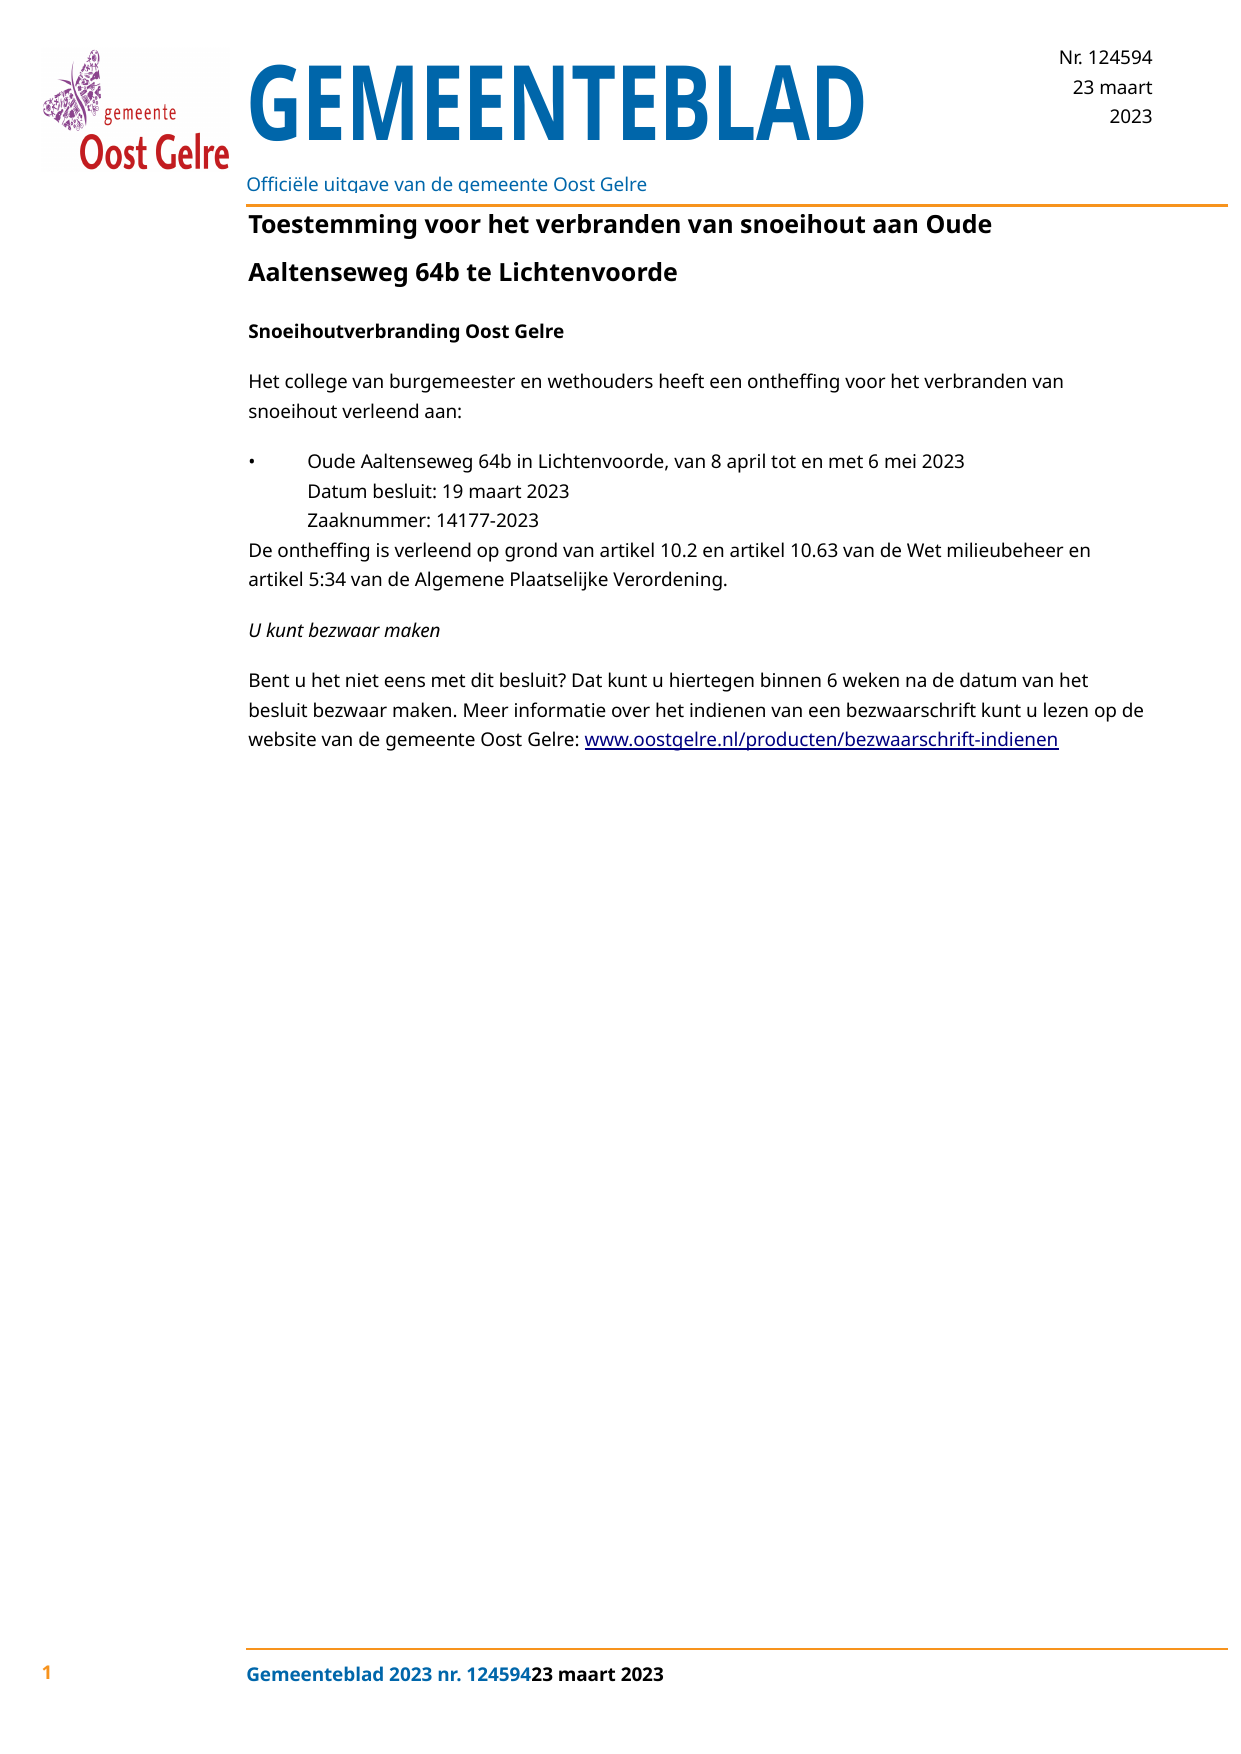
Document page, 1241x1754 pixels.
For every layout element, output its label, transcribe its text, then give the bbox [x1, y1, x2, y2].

list Oude Aaltenseweg 64b in Lichtenvoorde, van 8 april tot en met 6 mei 2023 [248, 448, 1152, 474]
text Bent u het niet eens met dit besluit? Dat kunt u hiertegen binnen 6 weken na de datum van het besluit bezwaar maken. Meer informatie over het indienen van een bezwaarschrift kunt u lezen op de website van de gemeente Oost Gelre: www.oostgelre.nl/producten/bezwaarschrift-indienen [248, 667, 1152, 752]
picture [41, 47, 231, 172]
text Snoeihoutverbranding Oost Gelre [248, 318, 1152, 344]
text U kunt bezwaar maken [248, 617, 1152, 643]
text De ontheffing is verleend op grond van artikel 10.2 en artikel 10.63 van de Wet milieubeheer en artikel 5:34 van de Algemene Plaatselijke Verordening. [248, 537, 1152, 592]
list Datum besluit: 19 maart 2023 [248, 478, 1152, 504]
text Het college van burgemeester en wethouders heeft een ontheffing voor het verbranden van snoeihout verleend aan: [248, 368, 1152, 424]
list Zaaknummer: 14177-2023 [248, 507, 1152, 533]
text Toestemming voor het verbranden van snoeihout aan Oude Aaltenseweg 64b te Lichtenvoorde [248, 207, 1152, 288]
